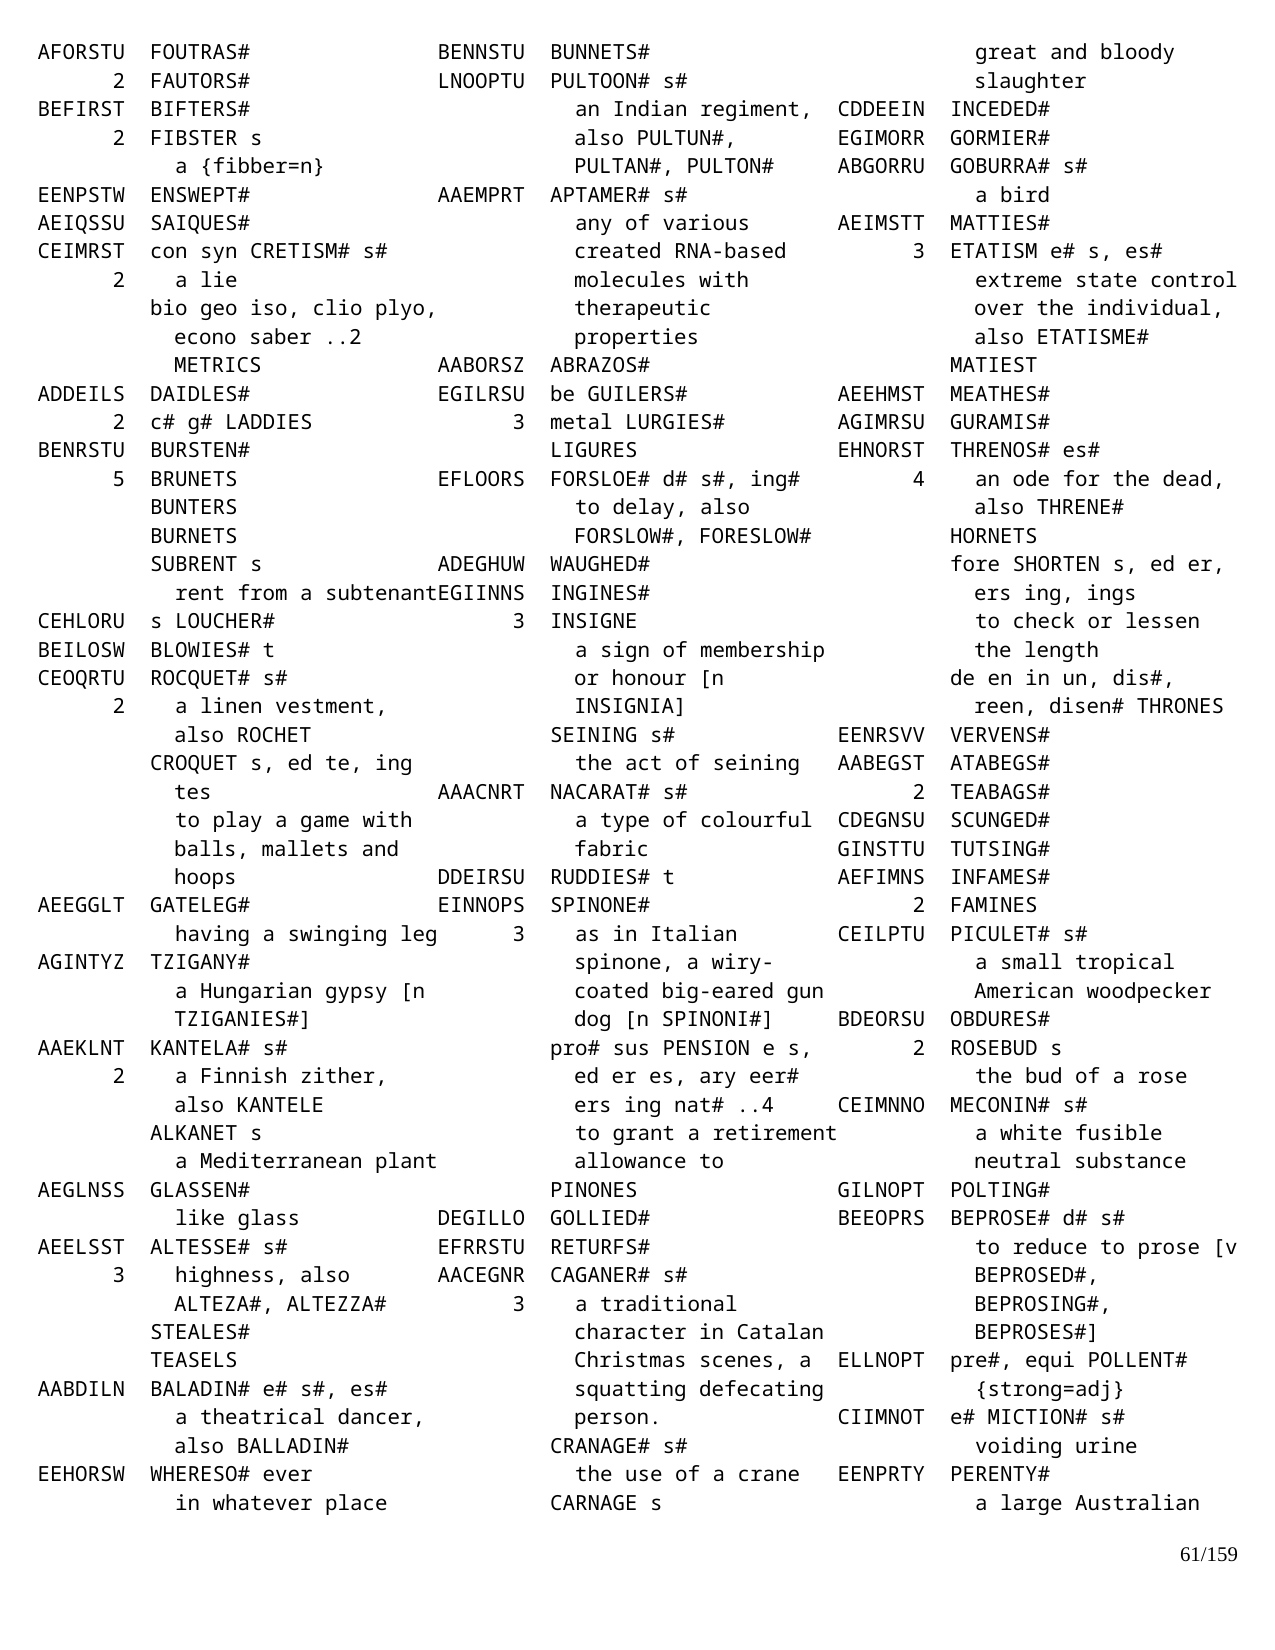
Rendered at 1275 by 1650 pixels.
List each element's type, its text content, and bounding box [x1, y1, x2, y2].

text to grant a retirement allowance to [437, 1118, 837, 1175]
text the use of a crane [437, 1459, 837, 1488]
text BENNSTU BUNNETS# [437, 37, 837, 66]
text 3 INSIGNE [437, 606, 837, 635]
text 2 a Finnish zither, also KANTELE [37, 1061, 437, 1118]
text AEEGGLT GATELEG# [37, 891, 437, 919]
text BENRSTU BURSTEN# [37, 436, 437, 464]
text to reduce to prose [v BEPROSED#, BEPROSING#, BEPROSES#] [837, 1232, 1237, 1346]
text 3 metal LURGIES# [437, 407, 837, 436]
text BUNTERS [37, 492, 437, 521]
text an Indian regiment, also PULTUN#, PULTAN#, PULTON# [437, 94, 837, 180]
text ELLNOPT pre#, equi POLLENT# [837, 1346, 1237, 1374]
text de en in un, dis#, reen, disen# THRONES [837, 663, 1237, 720]
text LIGURES [437, 436, 837, 464]
text BEILOSW BLOWIES# t [37, 635, 437, 663]
text EENPSTW ENSWEPT# [37, 180, 437, 208]
text BDEORSU OBDURES# [837, 1004, 1237, 1033]
text EFRRSTU RETURFS# [437, 1232, 837, 1260]
text BEEOPRS BEPROSE# d# s# [837, 1203, 1237, 1232]
text a bird [837, 180, 1237, 208]
text a sign of membership or honour [n INSIGNIA] [437, 635, 837, 720]
text GILNOPT POLTING# [837, 1175, 1237, 1203]
text HORNETS [837, 521, 1237, 549]
text the bud of a rose [837, 1061, 1237, 1090]
text CEIMNNO MECONIN# s# [837, 1090, 1237, 1118]
text 2 FIBSTER s [37, 123, 437, 151]
text TEASELS [37, 1346, 437, 1374]
text a white fusible neutral substance [837, 1118, 1237, 1175]
text GINSTTU TUTSING# [837, 834, 1237, 862]
text in whatever place [37, 1488, 437, 1516]
text CEOQRTU ROCQUET# s# [37, 663, 437, 692]
text great and bloody slaughter [837, 37, 1237, 94]
text EGILRSU be GUILERS# [437, 379, 837, 407]
text 4 an ode for the dead, also THRENE# [837, 464, 1237, 521]
text a small tropical American woodpecker [837, 947, 1237, 1004]
text AABDILN BALADIN# e# s#, es# [37, 1374, 437, 1402]
text fore SHORTEN s, ed er, ers ing, ings [837, 549, 1237, 606]
text CRANAGE# s# [437, 1431, 837, 1459]
text AEFIMNS INFAMES# [837, 862, 1237, 891]
text to delay, also FORSLOW#, FORESLOW# [437, 492, 837, 549]
text EFLOORS FORSLOE# d# s#, ing# [437, 464, 837, 492]
text BURNETS [37, 521, 437, 549]
text pro# sus PENSION e s, ed er es, ary eer# ers ing nat# ..4 [437, 1033, 837, 1118]
text a {fibber=n} [37, 151, 437, 180]
text to check or lessen the length [837, 606, 1237, 663]
text AEEHMST MEATHES# [837, 379, 1237, 407]
text 5 BRUNETS [37, 464, 437, 492]
text 2 a lie [37, 265, 437, 293]
text rent from a subtenant [37, 578, 437, 606]
text AEIQSSU SAIQUES# [37, 208, 437, 237]
text CARNAGE s [437, 1488, 837, 1516]
text AACEGNR CAGANER# s# [437, 1260, 837, 1289]
text AGIMRSU GURAMIS# [837, 407, 1237, 436]
text bio geo iso, clio plyo, econo saber ..2 METRICS [37, 293, 437, 379]
text AAEMPRT APTAMER# s# [437, 180, 837, 208]
text AGINTYZ TZIGANY# [37, 947, 437, 976]
text AEGLNSS GLASSEN# [37, 1175, 437, 1203]
text 2 ROSEBUD s [837, 1033, 1237, 1061]
text to play a game with balls, mallets and hoops [37, 805, 437, 891]
text MATIEST [837, 350, 1237, 379]
text extreme state control over the individual, also ETATISME# [837, 265, 1237, 350]
text 2 FAUTORS# [37, 66, 437, 94]
text DEGILLO GOLLIED# [437, 1203, 837, 1232]
text EENRSVV VERVENS# [837, 720, 1237, 748]
text 2 a linen vestment, also ROCHET [37, 692, 437, 748]
text CEILPTU PICULET# s# [837, 919, 1237, 947]
text a theatrical dancer, also BALLADIN# [37, 1402, 437, 1459]
text CIIMNOT e# MICTION# s# [837, 1402, 1237, 1431]
text STEALES# [37, 1317, 437, 1346]
text 3 ETATISM e# s, es# [837, 237, 1237, 265]
text BEFIRST BIFTERS# [37, 94, 437, 123]
text 2 TEABAGS# [837, 777, 1237, 805]
text having a swinging leg [37, 919, 437, 947]
text a type of colourful fabric [437, 805, 837, 862]
text a large Australian [837, 1488, 1237, 1516]
text CDDEEIN INCEDED# [837, 94, 1237, 123]
text 3 as in Italian spinone, a wiry-coated big-eared gun dog [n SPINONI#] [437, 919, 837, 1033]
text SEINING s# [437, 720, 837, 748]
text like glass [37, 1203, 437, 1232]
text EENPRTY PERENTY# [837, 1459, 1237, 1488]
text AFORSTU FOUTRAS# [37, 37, 437, 66]
text a Mediterranean plant [37, 1147, 437, 1175]
text PINONES [437, 1175, 837, 1203]
text EGIMORR GORMIER# [837, 123, 1237, 151]
text CEHLORU s LOUCHER# [37, 606, 437, 635]
text LNOOPTU PULTOON# s# [437, 66, 837, 94]
text AAACNRT NACARAT# s# [437, 777, 837, 805]
text CDEGNSU SCUNGED# [837, 805, 1237, 834]
text a Hungarian gypsy [n TZIGANIES#] [37, 976, 437, 1033]
text 2 FAMINES [837, 891, 1237, 919]
text {strong=adj} [837, 1374, 1237, 1402]
text AEELSST ALTESSE# s# [37, 1232, 437, 1260]
text DDEIRSU RUDDIES# t [437, 862, 837, 891]
text ADEGHUW WAUGHED# [437, 549, 837, 578]
text EINNOPS SPINONE# [437, 891, 837, 919]
text the act of seining [437, 748, 837, 777]
text SUBRENT s [37, 549, 437, 578]
text EGIINNS INGINES# [437, 578, 837, 606]
text CEIMRST con syn CRETISM# s# [37, 237, 437, 265]
text 3 highness, also ALTEZA#, ALTEZZA# [37, 1260, 437, 1317]
text any of various created RNA-based molecules with therapeutic properties [437, 208, 837, 350]
text AABORSZ ABRAZOS# [437, 350, 837, 379]
text EEHORSW WHERESO# ever [37, 1459, 437, 1488]
text ALKANET s [37, 1118, 437, 1147]
text ADDEILS DAIDLES# [37, 379, 437, 407]
text AAEKLNT KANTELA# s# [37, 1033, 437, 1061]
text ABGORRU GOBURRA# s# [837, 151, 1237, 180]
text AABEGST ATABEGS# [837, 748, 1237, 777]
text AEIMSTT MATTIES# [837, 208, 1237, 237]
text CROQUET s, ed te, ing tes [37, 748, 437, 805]
text 2 c# g# LADDIES [37, 407, 437, 436]
text 3 a traditional character in Catalan Christmas scenes, a squatting defecating person. [437, 1289, 837, 1431]
text voiding urine [837, 1431, 1237, 1459]
text EHNORST THRENOS# es# [837, 436, 1237, 464]
